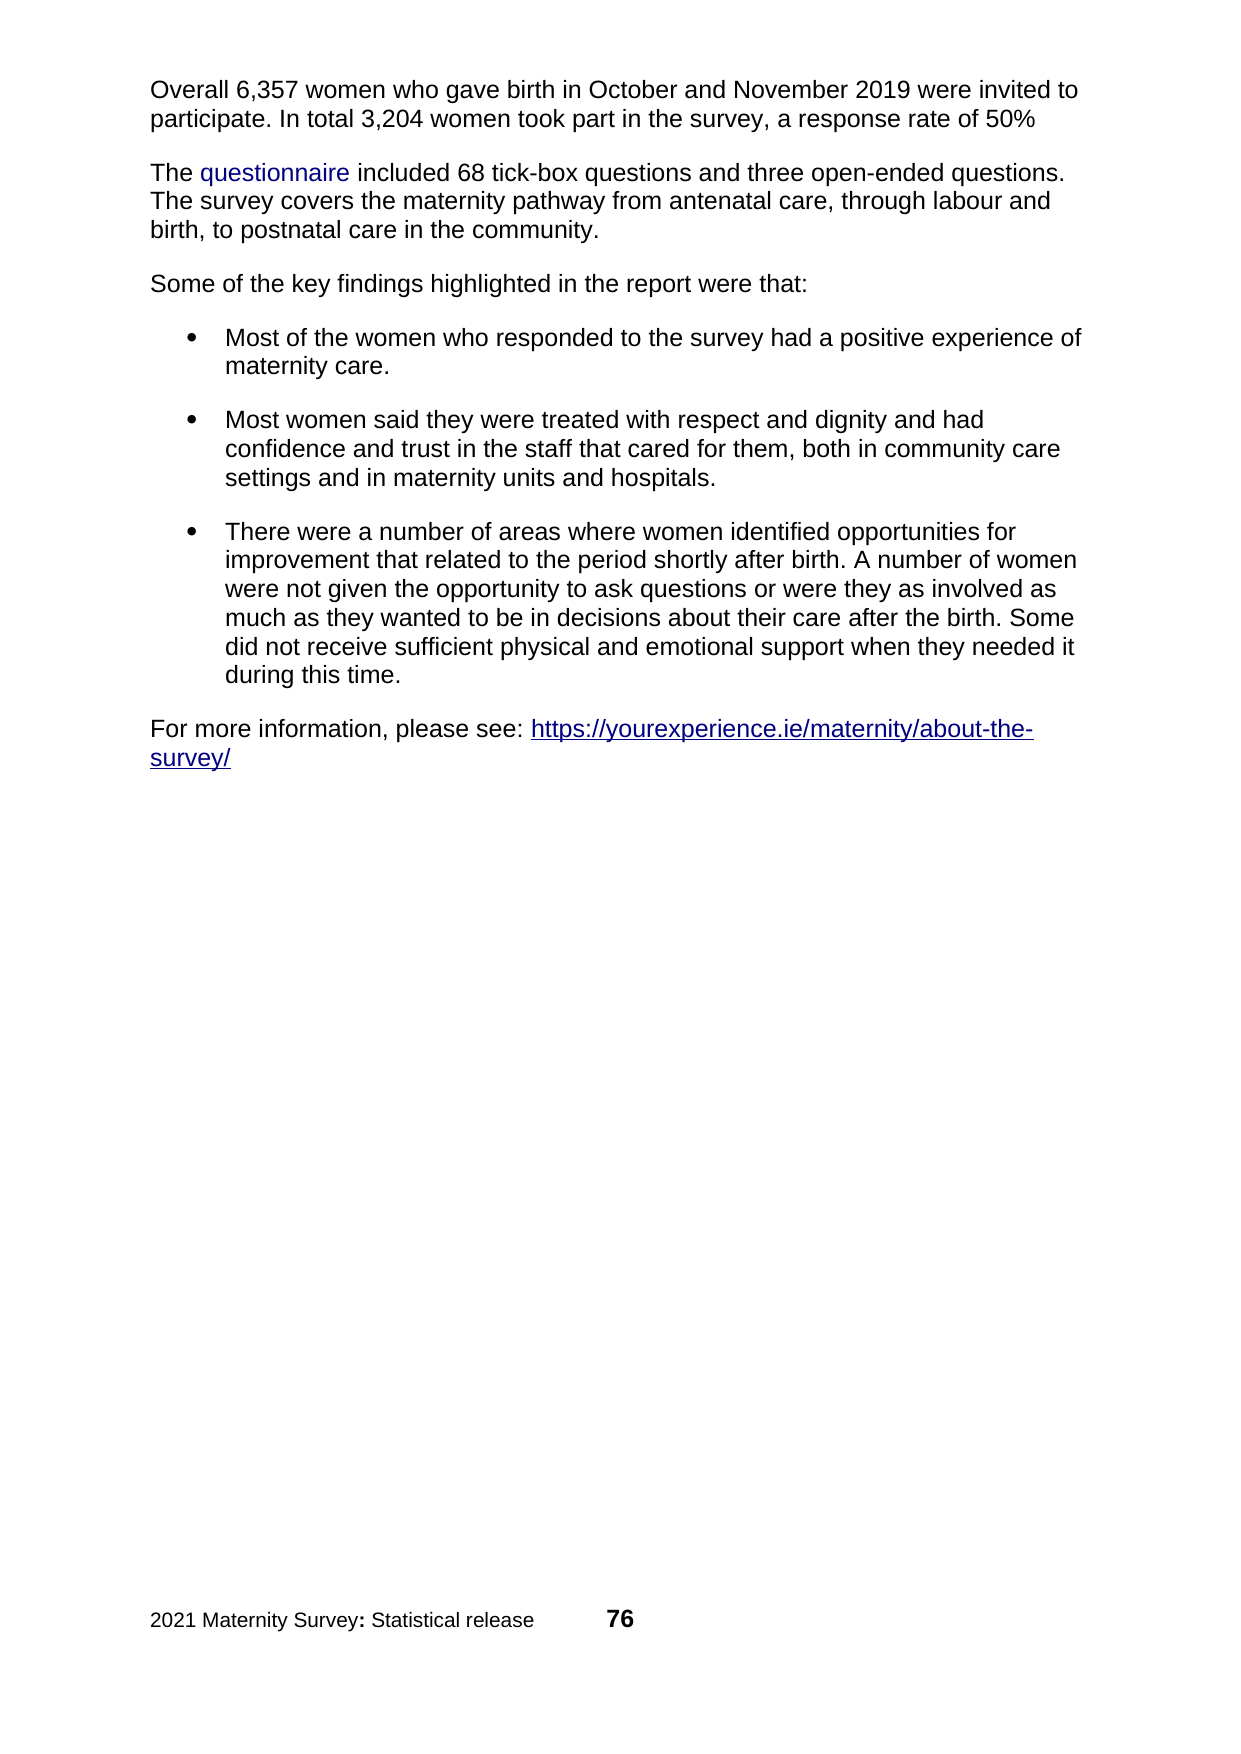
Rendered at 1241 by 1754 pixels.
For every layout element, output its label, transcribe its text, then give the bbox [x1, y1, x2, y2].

text Overall 6,357 women who gave birth in October and November 2019 were invited to participate. In total 3,204 women took part in the survey, a response rate of 50% [150, 75, 1090, 132]
list Most women said they were treated with respect and dignity and had confidence and trust in the staff that cared for them, both in community care settings and in maternity units and hospitals. [187, 405, 1090, 491]
text For more information, please see: https://yourexperience.ie/maternity/about-the-survey/ [150, 714, 1090, 772]
list Most of the women who responded to the survey had a positive experience of maternity care. [187, 322, 1090, 380]
text The questionnaire included 68 tick-box questions and three open-ended questions. The survey covers the maternity pathway from antenatal care, through labour and birth, to postnatal care in the community. [150, 157, 1090, 244]
list There were a number of areas where women identified opportunities for improvement that related to the period shortly after birth. A number of women were not given the opportunity to ask questions or were they as involved as much as they wanted to be in decisions about their care after the birth. Some did not receive sufficient physical and emotional support when they needed it during this time. [187, 516, 1090, 689]
text Some of the key findings highlighted in the report were that: [150, 269, 1090, 297]
